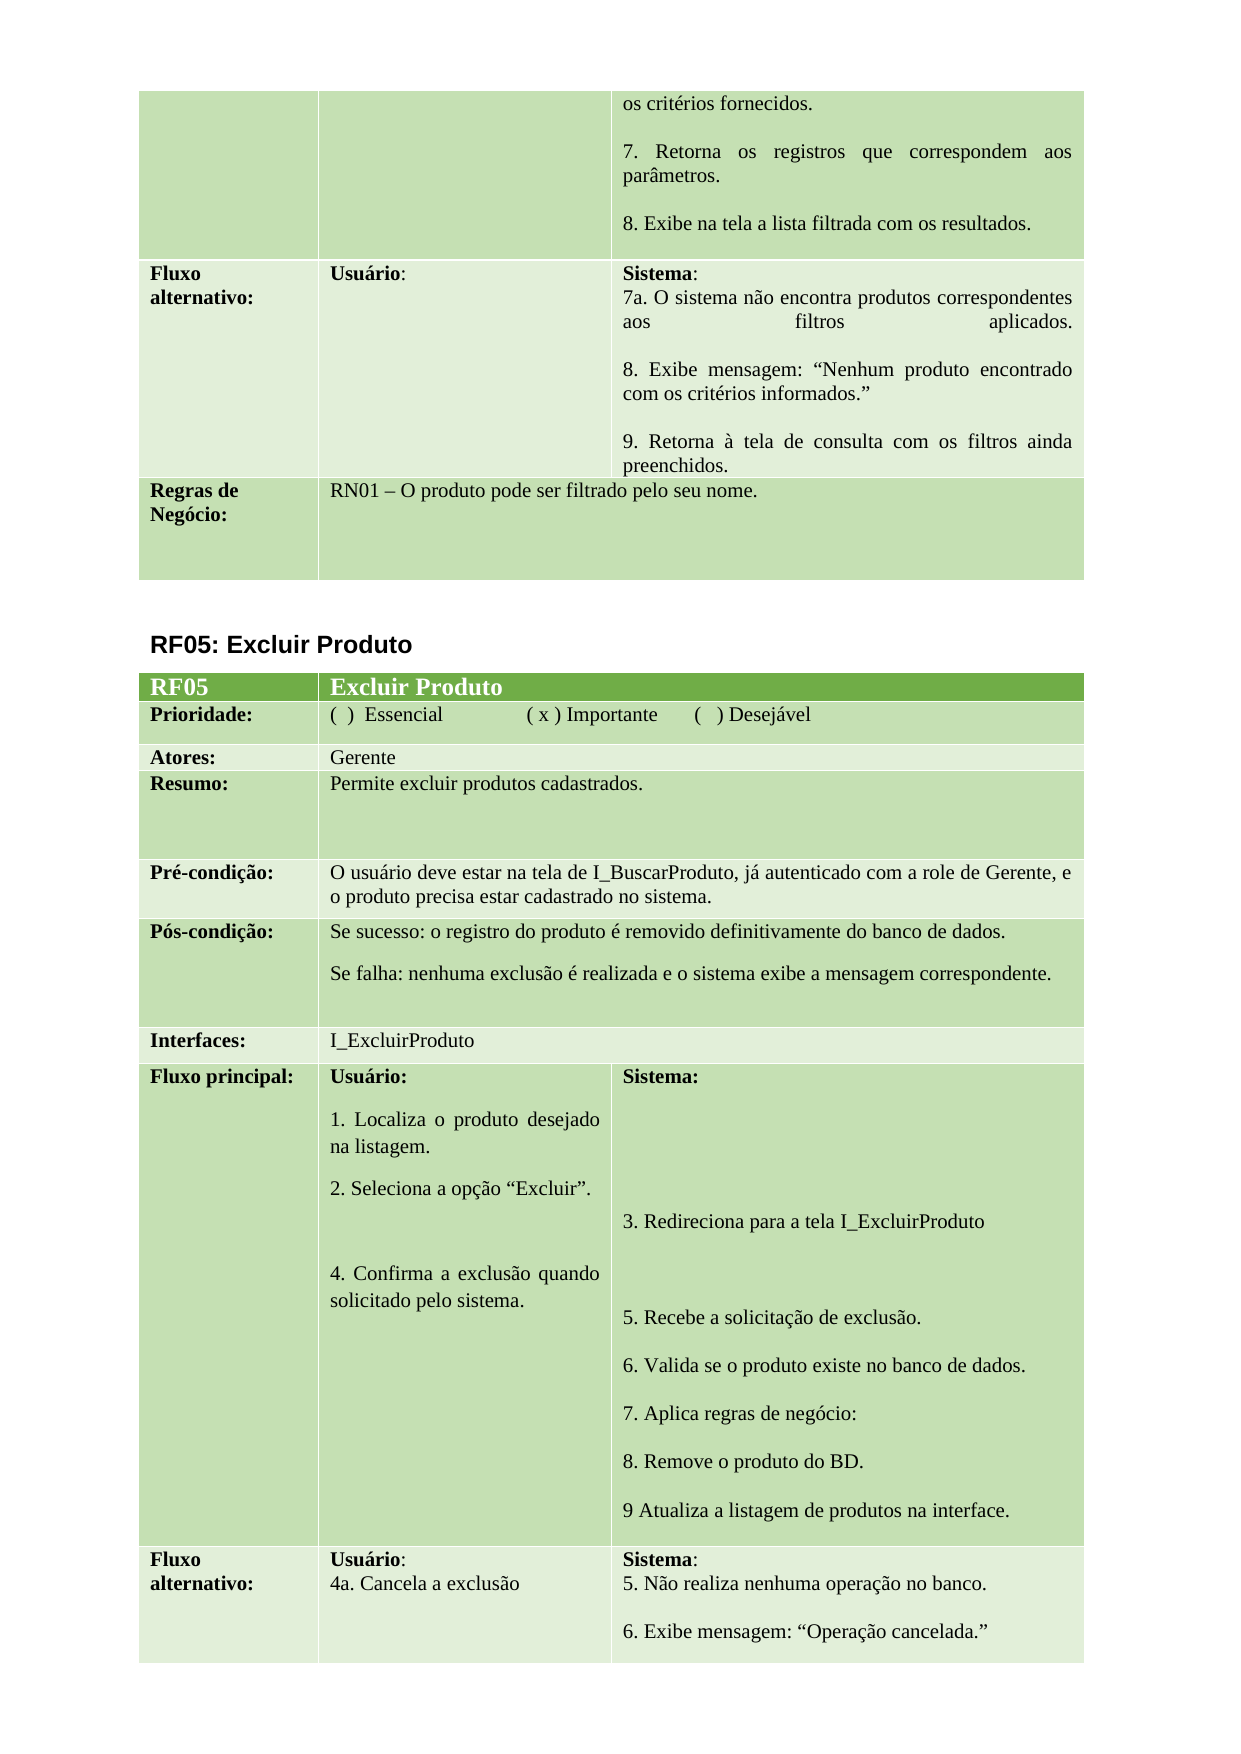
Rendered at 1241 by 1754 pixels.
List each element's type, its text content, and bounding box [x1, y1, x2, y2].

table_cell [319, 91, 611, 259]
table_cell O usuário deve estar na tela de I_BuscarProduto, já autenticado com a role de Gerente, e o produto precisa estar cadastrado no sistema. [319, 860, 1084, 918]
table_cell os critérios fornecidos. 7. Retorna os registros que correspondem aos parâmetros. 8. Exibe na tela a lista filtrada com os resultados. [612, 91, 1084, 259]
table_cell Permite excluir produtos cadastrados. [319, 771, 1084, 859]
table_cell Regras de Negócio: [139, 478, 318, 580]
table_cell Se sucesso: o registro do produto é removido definitivamente do banco de dados. Se falha: nenhuma exclusão é realizada e o sistema exibe a mensagem correspondente. [319, 919, 1084, 1027]
table_header RF05 [139, 673, 318, 701]
table_cell Fluxo alternativo: [139, 261, 318, 477]
table_cell Usuário: [319, 261, 611, 477]
table_cell Pós-condição: [139, 919, 318, 1027]
table_cell Sistema: 3. Redireciona para a tela I_ExcluirProduto 5. Recebe a solicitação de exclusão. 6. Valida se o produto existe no banco de dados. 7. Aplica regras de negócio: 8. Remove o produto do BD. 9 Atualiza a listagem de produtos na interface. [612, 1064, 1084, 1546]
table_cell Usuário: 1. Localiza o produto desejado na listagem. 2. Seleciona a opção “Excluir”. 4. Confirma a exclusão quando solicitado pelo sistema. [319, 1064, 611, 1546]
table_cell Gerente [319, 745, 1084, 770]
table_cell Sistema: 7a. O sistema não encontra produtos correspondentes aos filtros aplicados. 8. Exibe mensagem: “Nenhum produto encontrado com os critérios informados.” 9. Retorna à tela de consulta com os filtros ainda preenchidos. [612, 261, 1084, 477]
table_cell Usuário: 4a. Cancela a exclusão [319, 1547, 611, 1663]
table_header Excluir Produto [319, 673, 1084, 701]
text RF05: Excluir Produto [150, 630, 1090, 659]
table_cell Fluxo alternativo: [139, 1547, 318, 1663]
table_cell Fluxo principal: [139, 1064, 318, 1546]
table_cell Atores: [139, 745, 318, 770]
table_cell ( ) Essencial ( x ) Importante ( ) Desejável [319, 702, 1084, 744]
table_cell RN01 – O produto pode ser filtrado pelo seu nome. [319, 478, 1084, 580]
table_cell Resumo: [139, 771, 318, 859]
table_cell Sistema: 5. Não realiza nenhuma operação no banco. 6. Exibe mensagem: “Operação cancelada.” [612, 1547, 1084, 1663]
table_cell I_ExcluirProduto [319, 1028, 1084, 1063]
table_cell [139, 91, 318, 259]
table_cell Pré-condição: [139, 860, 318, 918]
table_cell Interfaces: [139, 1028, 318, 1063]
table_cell Prioridade: [139, 702, 318, 744]
